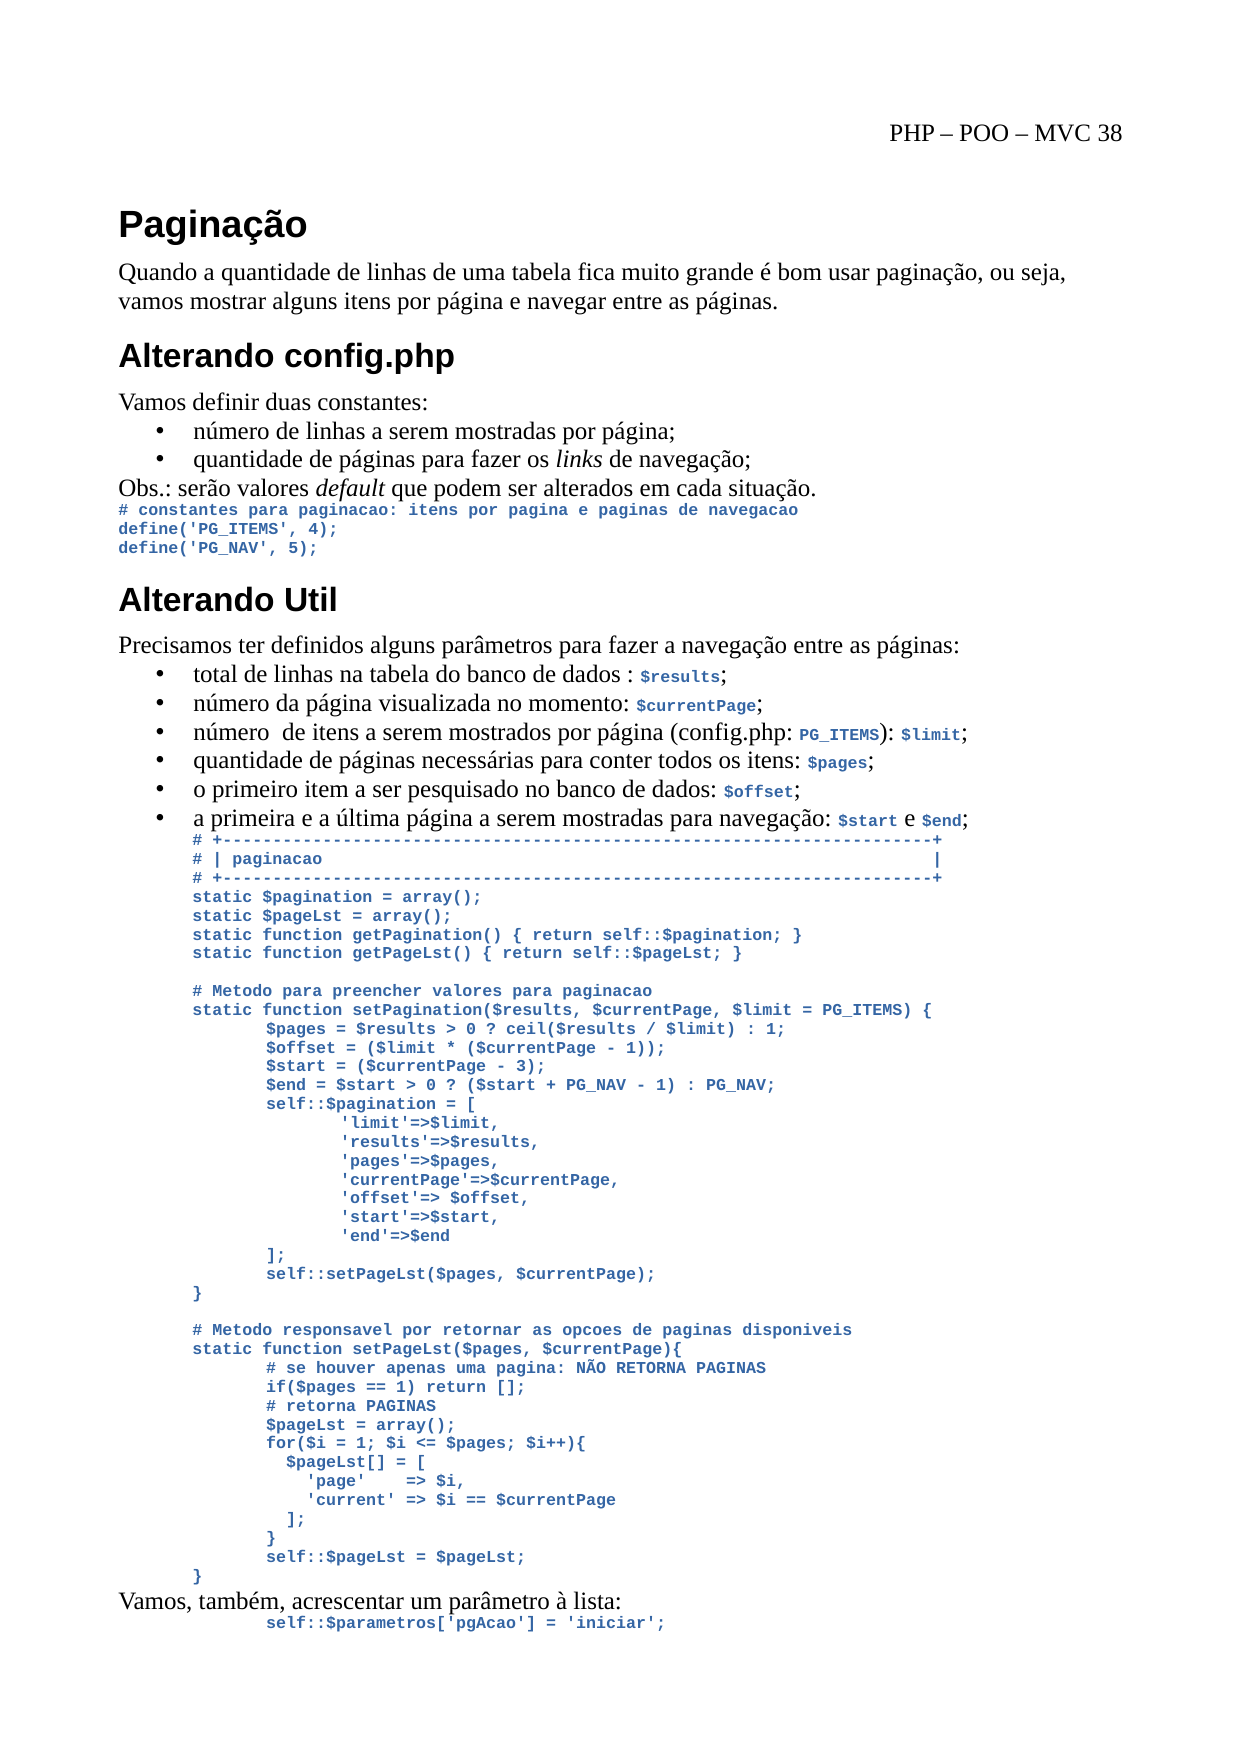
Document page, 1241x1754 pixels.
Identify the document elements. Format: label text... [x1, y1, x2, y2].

list quantidade de páginas para fazer os links de navegação; [156, 444, 1122, 473]
text # se houver apenas uma pagina: NÃO RETORNA PAGINAS [118, 1360, 1122, 1378]
text # +-----------------------------------------------------------------------+ [118, 869, 1122, 888]
text # | paginacao | [118, 851, 1122, 869]
text self::$pagination = [ [118, 1096, 1122, 1114]
text Vamos definir duas constantes: [118, 387, 1122, 416]
text 'pages'=>$pages, [118, 1152, 1122, 1171]
list número da página visualizada no momento: $currentPage; [156, 688, 1122, 717]
text 'current' => $i == $currentPage [118, 1492, 1122, 1511]
text Obs.: serão valores default que podem ser alterados em cada situação. [118, 473, 1122, 502]
text ]; [118, 1247, 1122, 1265]
text 'page' => $i, [118, 1473, 1122, 1492]
text } [118, 1567, 1122, 1586]
list quantidade de páginas necessárias para conter todos os itens: $pages; [156, 746, 1122, 774]
text # constantes para paginacao: itens por pagina e paginas de navegacao [118, 502, 1122, 521]
text static function getPagination() { return self::$pagination; } [118, 926, 1122, 945]
text self::$pageLst = $pageLst; [118, 1548, 1122, 1567]
list o primeiro item a ser pesquisado no banco de dados: $offset; [156, 774, 1122, 803]
text $offset = ($limit * ($currentPage - 1)); [118, 1039, 1122, 1058]
text 'start'=>$start, [118, 1209, 1122, 1228]
text static function getPageLst() { return self::$pageLst; } [118, 945, 1122, 964]
text $end = $start > 0 ? ($start + PG_NAV - 1) : PG_NAV; [118, 1077, 1122, 1096]
text } [118, 1284, 1122, 1303]
text $start = ($currentPage - 3); [118, 1058, 1122, 1077]
text 'end'=>$end [118, 1228, 1122, 1247]
text $pageLst = array(); [118, 1416, 1122, 1435]
list a primeira e a última página a serem mostradas para navegação: $start e $end; [156, 803, 1122, 832]
text 'offset'=> $offset, [118, 1190, 1122, 1209]
list número de linhas a serem mostradas por página; [156, 416, 1122, 444]
text # Metodo responsavel por retornar as opcoes de paginas disponiveis [118, 1322, 1122, 1341]
text self::$parametros['pgAcao'] = 'iniciar'; [118, 1615, 1122, 1633]
text # +-----------------------------------------------------------------------+ [118, 832, 1122, 851]
text } [118, 1529, 1122, 1548]
text 'limit'=>$limit, [118, 1114, 1122, 1133]
text static $pageLst = array(); [118, 907, 1122, 926]
text # Metodo para preencher valores para paginacao [118, 983, 1122, 1001]
text self::setPageLst($pages, $currentPage); [118, 1265, 1122, 1284]
text $pages = $results > 0 ? ceil($results / $limit) : 1; [118, 1020, 1122, 1039]
text for($i = 1; $i <= $pages; $i++){ [118, 1435, 1122, 1454]
text # retorna PAGINAS [118, 1397, 1122, 1416]
text Quando a quantidade de linhas de uma tabela fica muito grande é bom usar paginação, ou seja, vamos mostrar alguns itens por página e navegar entre as páginas. [118, 257, 1122, 315]
subtitle Alterando config.php [118, 336, 1122, 374]
text 'currentPage'=>$currentPage, [118, 1171, 1122, 1190]
text define('PG_NAV', 5); [118, 540, 1122, 558]
text Precisamos ter definidos alguns parâmetros para fazer a navegação entre as páginas: [118, 631, 1122, 659]
text ]; [118, 1511, 1122, 1529]
subtitle Paginação [118, 201, 1122, 245]
list número de itens a serem mostrados por página (config.php: PG_ITEMS): $limit; [156, 717, 1122, 746]
text define('PG_ITEMS', 4); [118, 521, 1122, 540]
text if($pages == 1) return []; [118, 1378, 1122, 1397]
subtitle Alterando Util [118, 579, 1122, 618]
text $pageLst[] = [ [118, 1454, 1122, 1473]
list total de linhas na tabela do banco de dados : $results; [156, 659, 1122, 688]
text static function setPagination($results, $currentPage, $limit = PG_ITEMS) { [118, 1001, 1122, 1020]
text 'results'=>$results, [118, 1133, 1122, 1152]
text static $pagination = array(); [118, 888, 1122, 907]
text static function setPageLst($pages, $currentPage){ [118, 1341, 1122, 1360]
text Vamos, também, acrescentar um parâmetro à lista: [118, 1586, 1122, 1615]
